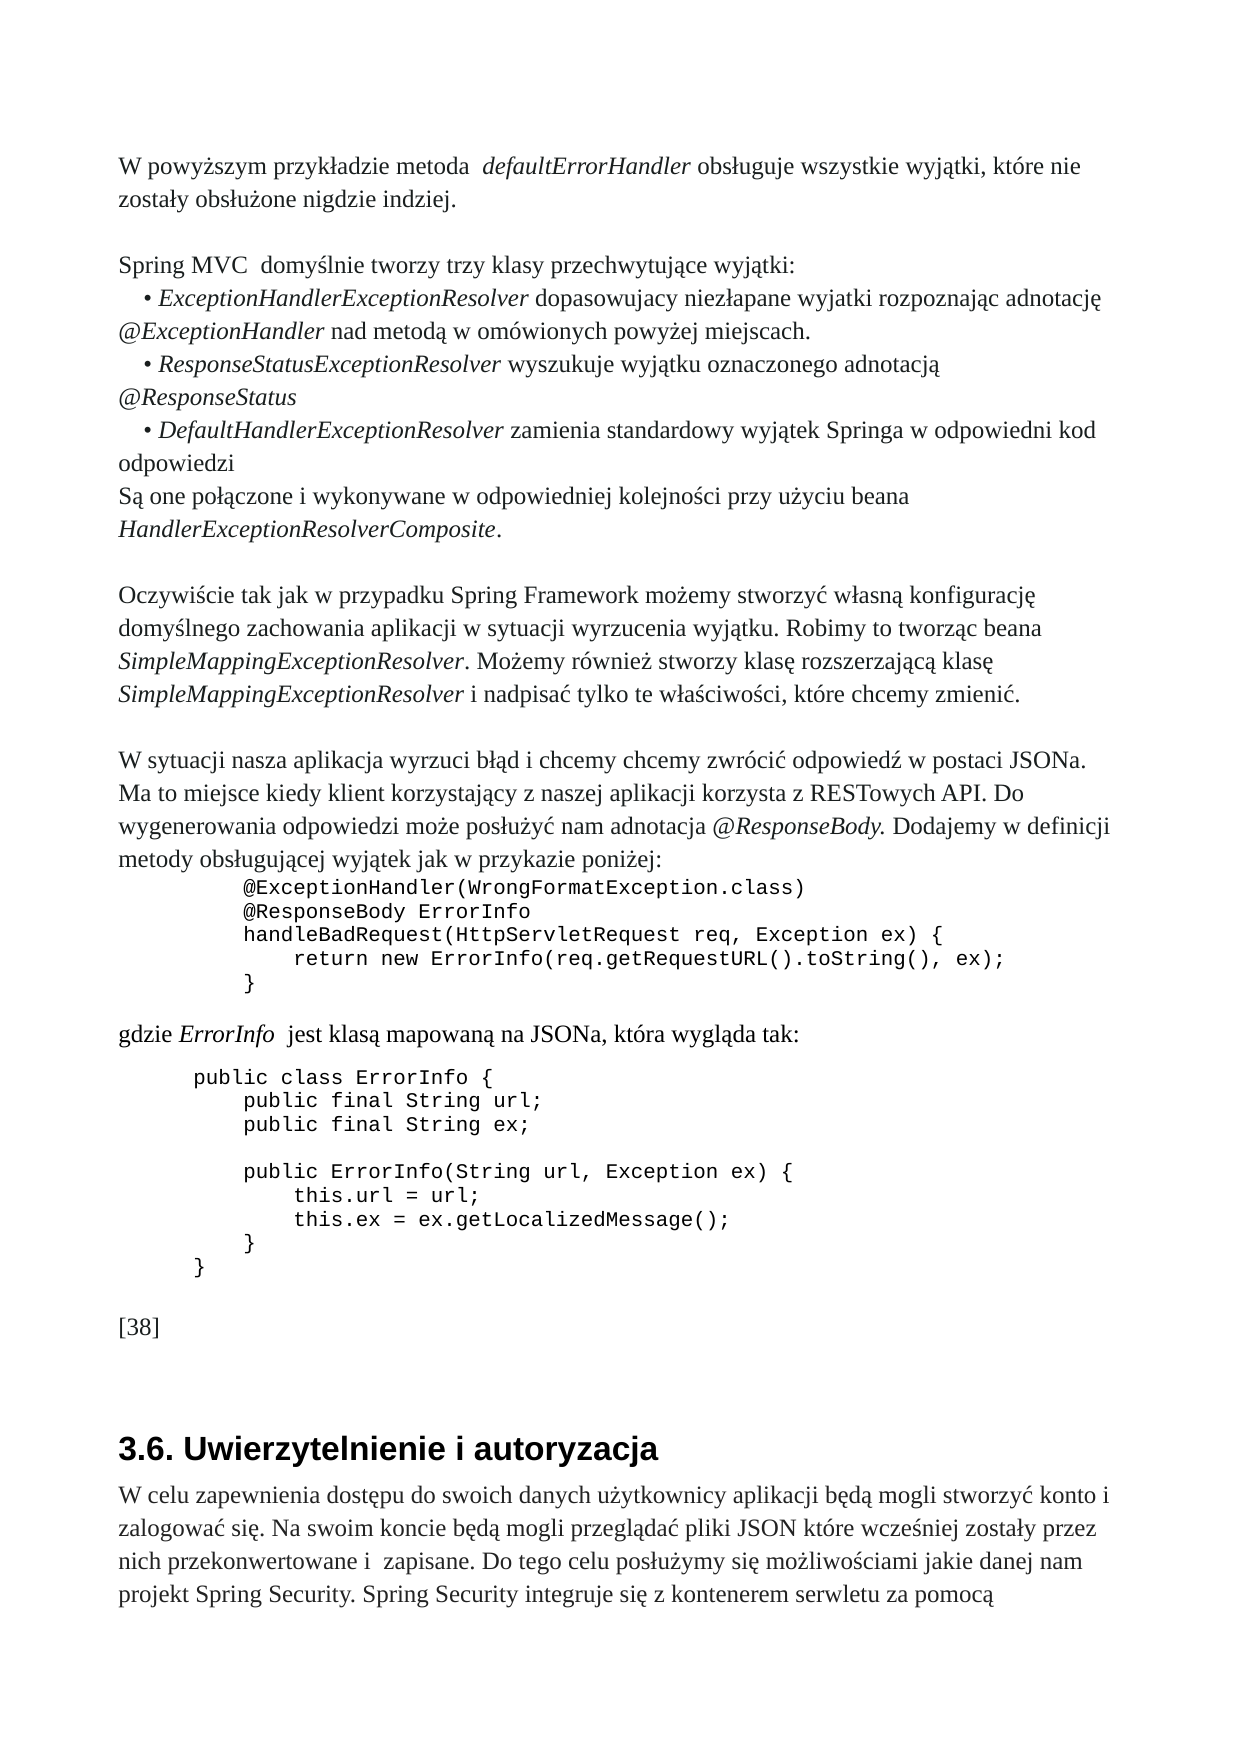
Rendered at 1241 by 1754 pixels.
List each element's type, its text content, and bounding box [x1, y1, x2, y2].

subtitle 3.6. Uwierzytelnienie i autoryzacja [118, 1428, 1122, 1467]
text return new ErrorInfo(req.getRequestURL().toString(), ex); [193, 948, 1122, 972]
text } [193, 1232, 1122, 1256]
text @ExceptionHandler(WrongFormatException.class) [193, 877, 1122, 901]
text @ResponseBody ErrorInfo [193, 901, 1122, 924]
text } [193, 972, 1122, 995]
text W powyższym przykładzie metoda defaultErrorHandler obsługuje wszystkie wyjątki, które nie zostały obsłużone nigdzie indziej. [118, 151, 1122, 213]
text Są one połączone i wykonywane w odpowiedniej kolejności przy użyciu beana HandlerExceptionResolverComposite. [118, 481, 1122, 543]
text public class ErrorInfo { [193, 1067, 1122, 1090]
text • DefaultHandlerExceptionResolver zamienia standardowy wyjątek Springa w odpowiedni kod odpowiedzi [118, 415, 1122, 477]
text } [193, 1256, 1122, 1279]
text W sytuacji nasza aplikacja wyrzuci błąd i chcemy chcemy zwrócić odpowiedź w postaci JSONa. Ma to miejsce kiedy klient korzystający z naszej aplikacji korzysta z RESTowych API. Do wygenerowania odpowiedzi może posłużyć nam adnotacja @ResponseBody. Dodajemy w definicji metody obsługującej wyjątek jak w przykazie poniżej: [118, 745, 1122, 873]
text this.url = url; [193, 1185, 1122, 1208]
text Spring MVC domyślnie tworzy trzy klasy przechwytujące wyjątki: [118, 250, 1122, 278]
text gdzie ErrorInfo jest klasą mapowaną na JSONa, która wygląda tak: [118, 1019, 1122, 1048]
text W celu zapewnienia dostępu do swoich danych użytkownicy aplikacji będą mogli stworzyć konto i zalogować się. Na swoim koncie będą mogli przeglądać pliki JSON które wcześniej zostały przez nich przekonwertowane i zapisane. Do tego celu posłużymy się możliwościami jakie danej nam projekt Spring Security. Spring Security integruje się z kontenerem serwletu za pomocą [118, 1480, 1122, 1607]
text public final String url; [193, 1090, 1122, 1114]
text • ResponseStatusExceptionResolver wyszukuje wyjątku oznaczonego adnotacją @ResponseStatus [118, 349, 1122, 411]
text Oczywiście tak jak w przypadku Spring Framework możemy stworzyć własną konfigurację domyślnego zachowania aplikacji w sytuacji wyrzucenia wyjątku. Robimy to tworząc beana SimpleMappingExceptionResolver. Możemy również stworzy klasę rozszerzającą klasę SimpleMappingExceptionResolver i nadpisać tylko te właściwości, które chcemy zmienić. [118, 580, 1122, 708]
text handleBadRequest(HttpServletRequest req, Exception ex) { [193, 924, 1122, 948]
text public final String ex; [193, 1114, 1122, 1138]
text public ErrorInfo(String url, Exception ex) { [193, 1161, 1122, 1185]
text • ExceptionHandlerExceptionResolver dopasowujacy niezłapane wyjatki rozpoznając adnotację @ExceptionHandler nad metodą w omówionych powyżej miejscach. [118, 283, 1122, 344]
text [38] [118, 1312, 1122, 1341]
text this.ex = ex.getLocalizedMessage(); [193, 1208, 1122, 1232]
